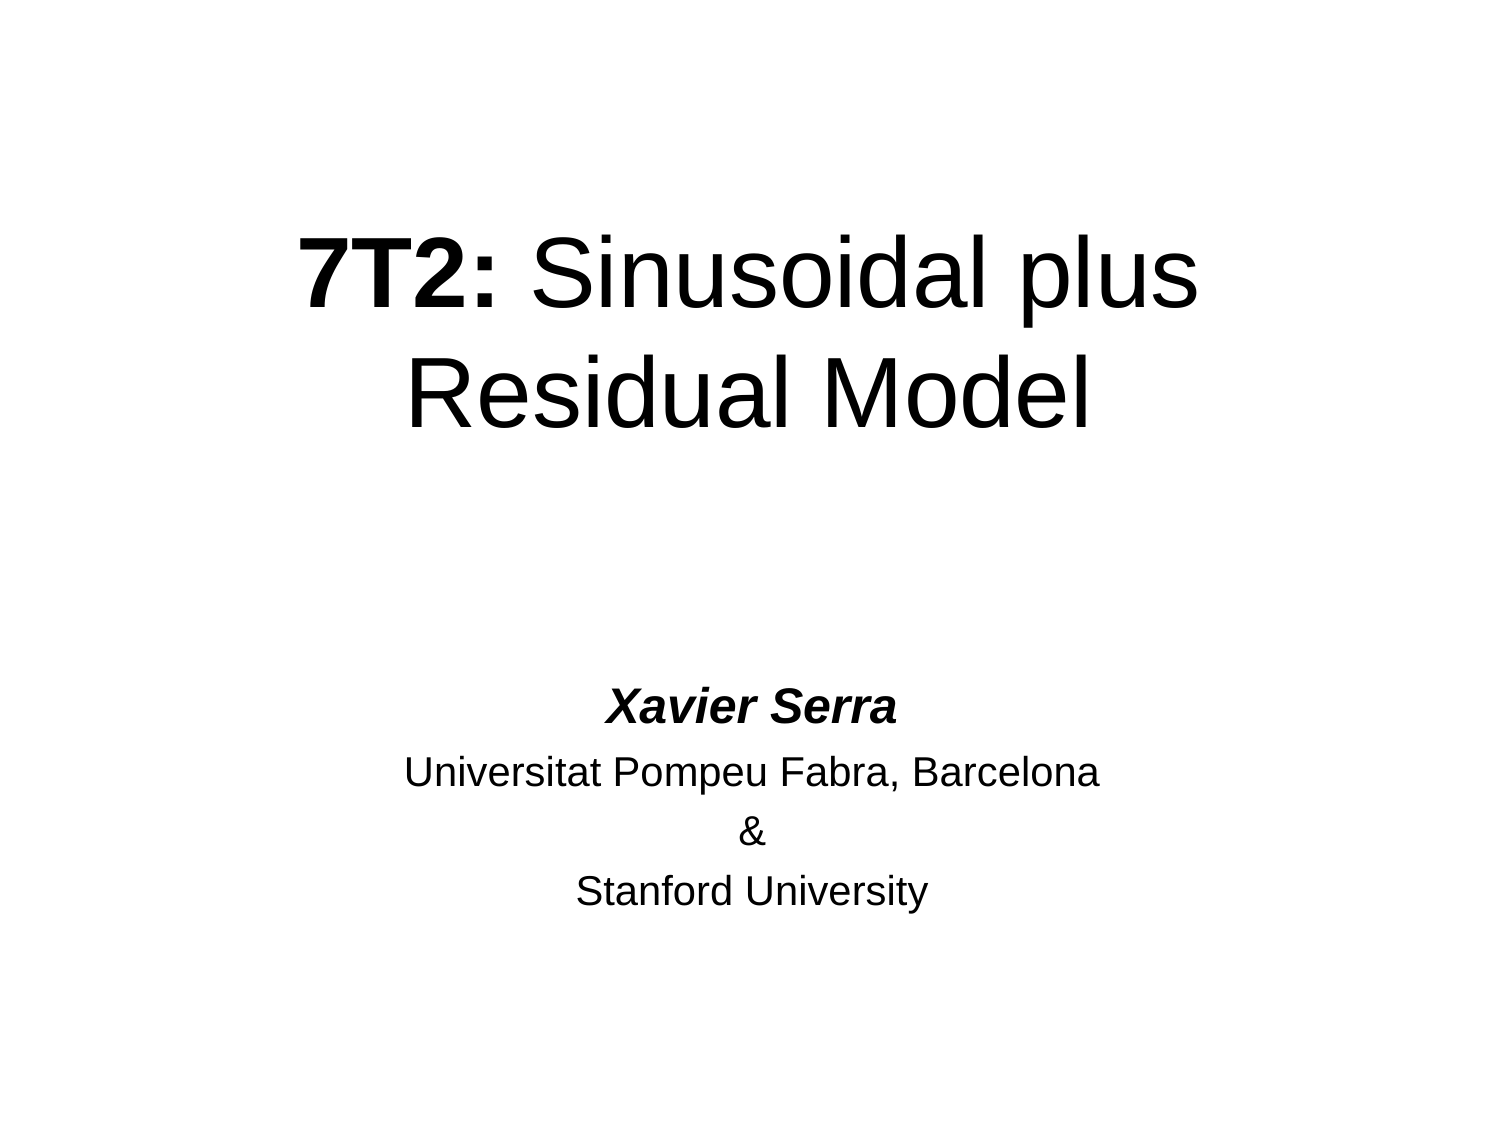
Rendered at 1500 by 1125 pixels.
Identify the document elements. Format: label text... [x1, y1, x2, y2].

text_box Xavier Serra Universitat Pompeu Fabra, Barcelona & Stanford University [338, 670, 1166, 846]
title 7T2: Sinusoidal plus Residual Model [126, 82, 1334, 572]
